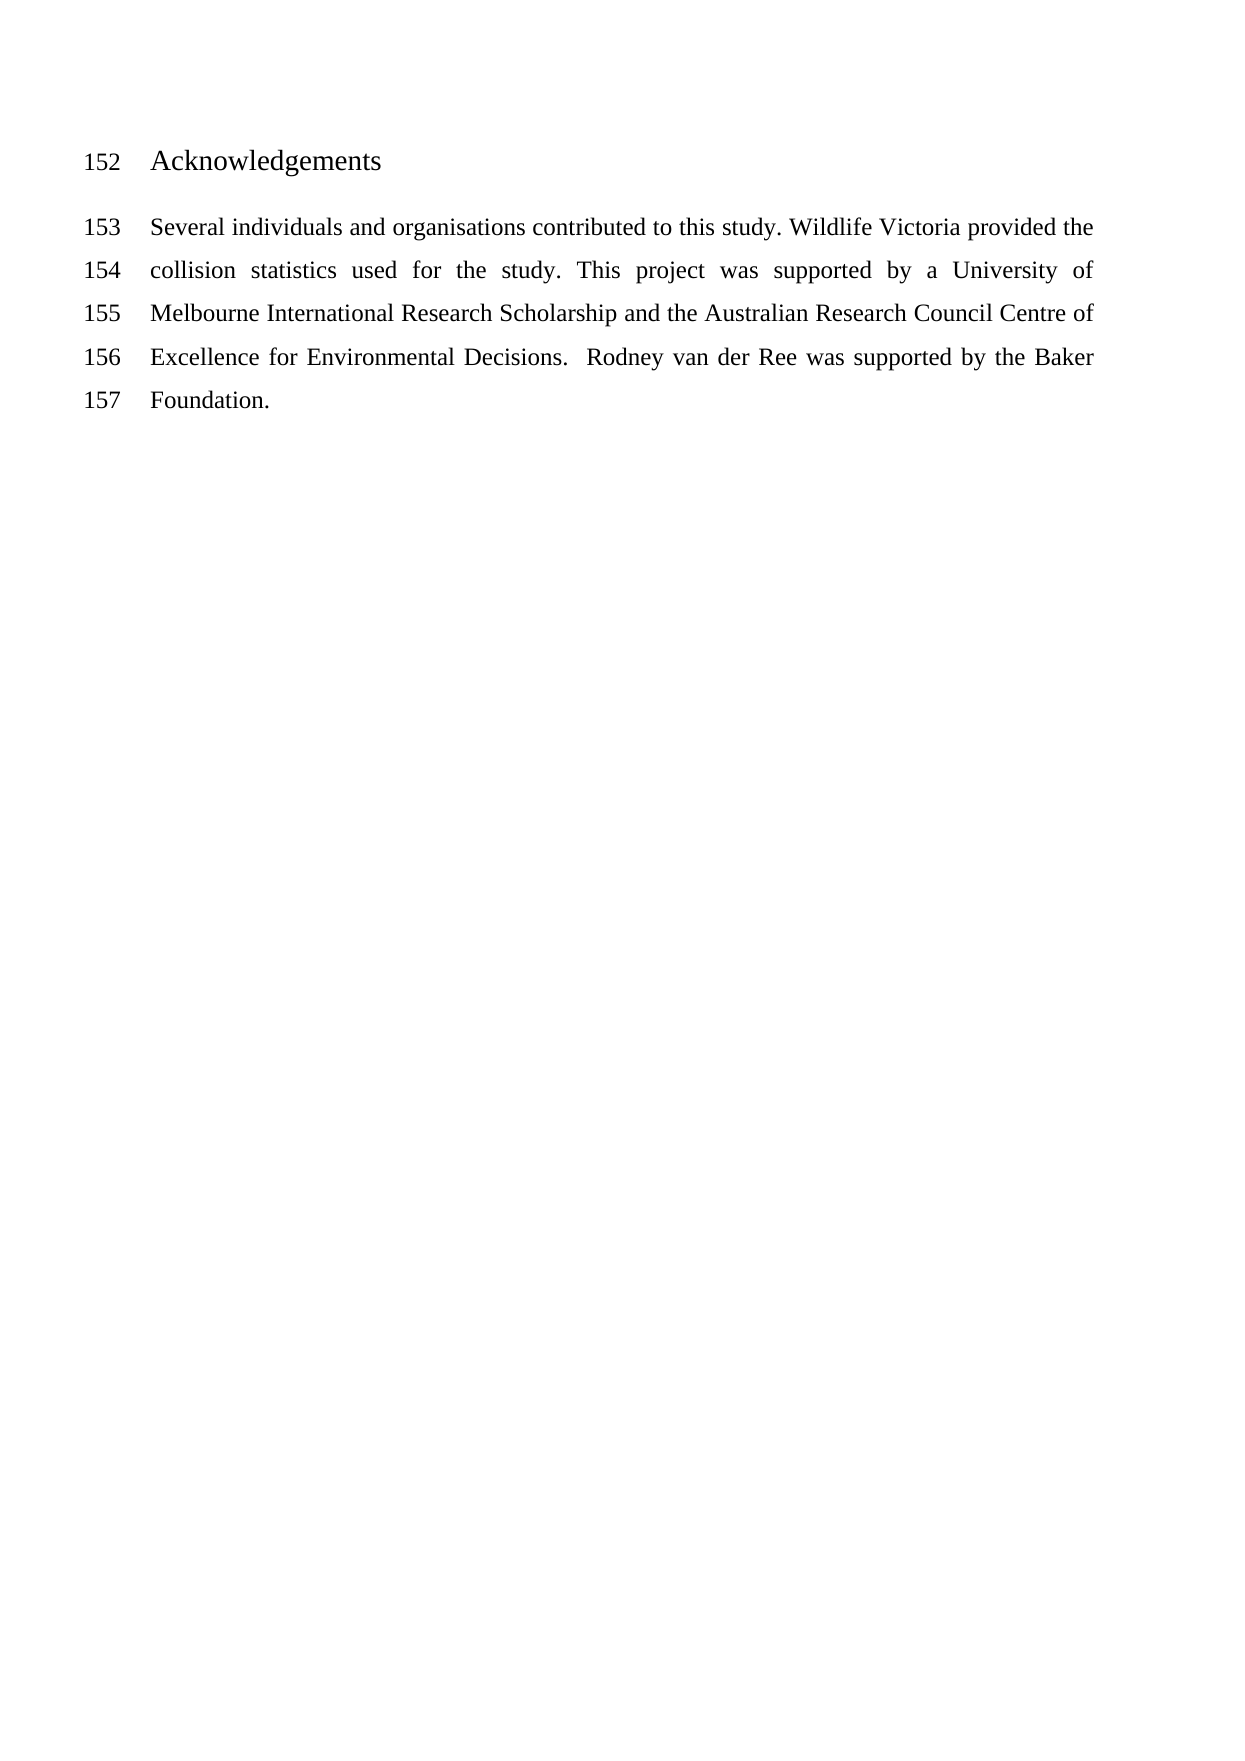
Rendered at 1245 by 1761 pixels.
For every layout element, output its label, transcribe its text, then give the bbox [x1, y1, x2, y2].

subtitle Acknowledgements [150, 143, 1095, 177]
text Several individuals and organisations contributed to this study. Wildlife Victoria provided the collision statistics used for the study. This project was supported by a University of Melbourne International Research Scholarship and the Australian Research Council Centre of Excellence for Environmental Decisions. Rodney van der Ree was supported by the Baker Foundation. [150, 212, 1095, 413]
